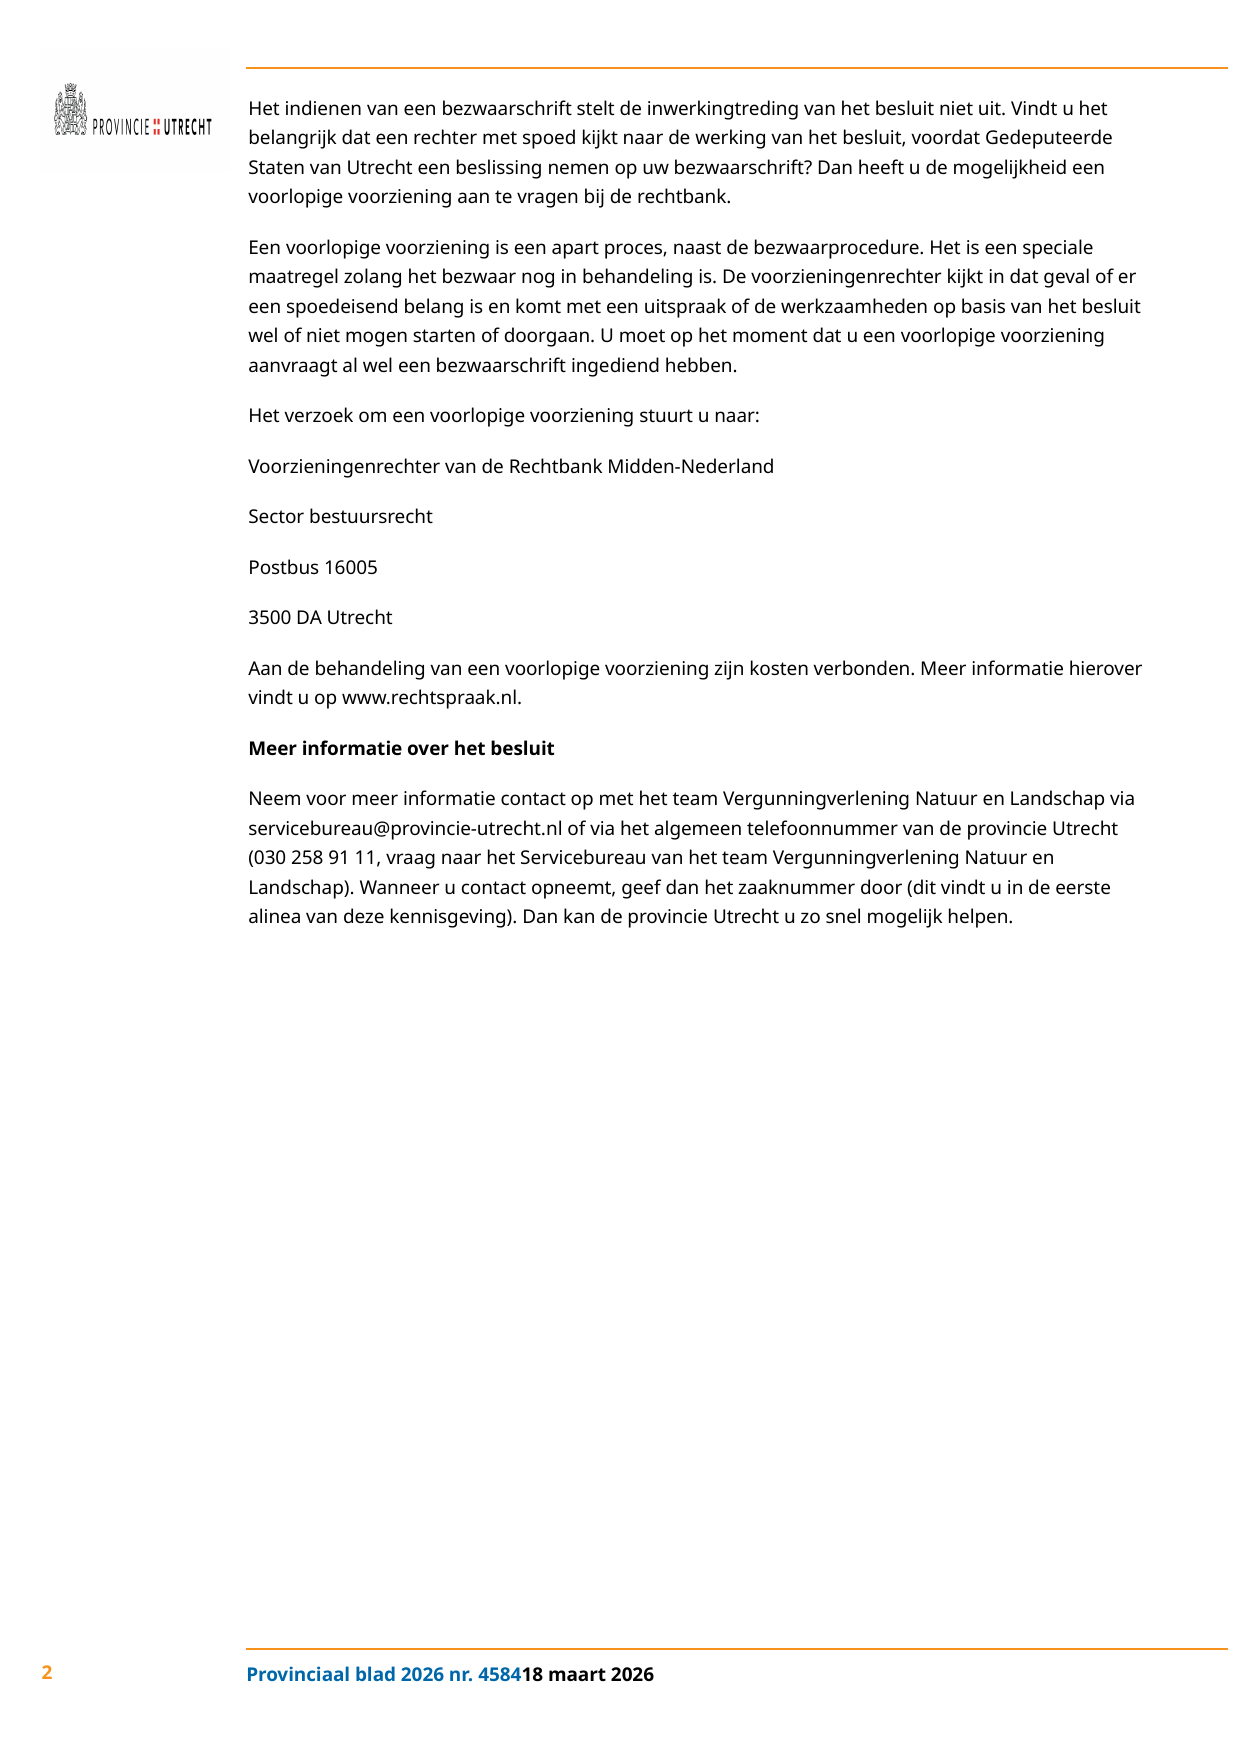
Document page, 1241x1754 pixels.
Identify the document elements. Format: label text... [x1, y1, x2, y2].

picture [41, 47, 231, 172]
text 3500 DA Utrecht [248, 604, 1152, 630]
text Een voorlopige voorziening is een apart proces, naast de bezwaarprocedure. Het is een speciale maatregel zolang het bezwaar nog in behandeling is. De voorzieningenrechter kijkt in dat geval of er een spoedeisend belang is en komt met een uitspraak of de werkzaamheden op basis van het besluit wel of niet mogen starten of doorgaan. U moet op het moment dat u een voorlopige voorziening aanvraagt al wel een bezwaarschrift ingediend hebben. [248, 234, 1152, 378]
text Neem voor meer informatie contact op met het team Vergunningverlening Natuur en Landschap via servicebureau@provincie-utrecht.nl of via het algemeen telefoonnummer van de provincie Utrecht (030 258 91 11, vraag naar het Servicebureau van het team Vergunningverlening Natuur en Landschap). Wanneer u contact opneemt, geef dan het zaaknummer door (dit vindt u in de eerste alinea van deze kennisgeving). Dan kan de provincie Utrecht u zo snel mogelijk helpen. [248, 785, 1152, 929]
text Voorzieningenrechter van de Rechtbank Midden-Nederland [248, 453, 1152, 479]
text Postbus 16005 [248, 554, 1152, 580]
text Het indienen van een bezwaarschrift stelt de inwerkingtreding van het besluit niet uit. Vindt u het belangrijk dat een rechter met spoed kijkt naar de werking van het besluit, voordat Gedeputeerde Staten van Utrecht een beslissing nemen op uw bezwaarschrift? Dan heeft u de mogelijkheid een voorlopige voorziening aan te vragen bij de rechtbank. [248, 95, 1152, 209]
text Aan de behandeling van een voorlopige voorziening zijn kosten verbonden. Meer informatie hierover vindt u op www.rechtspraak.nl. [248, 655, 1152, 710]
text Meer informatie over het besluit [248, 735, 1152, 761]
text Sector bestuursrecht [248, 503, 1152, 529]
text Het verzoek om een voorlopige voorziening stuurt u naar: [248, 403, 1152, 428]
